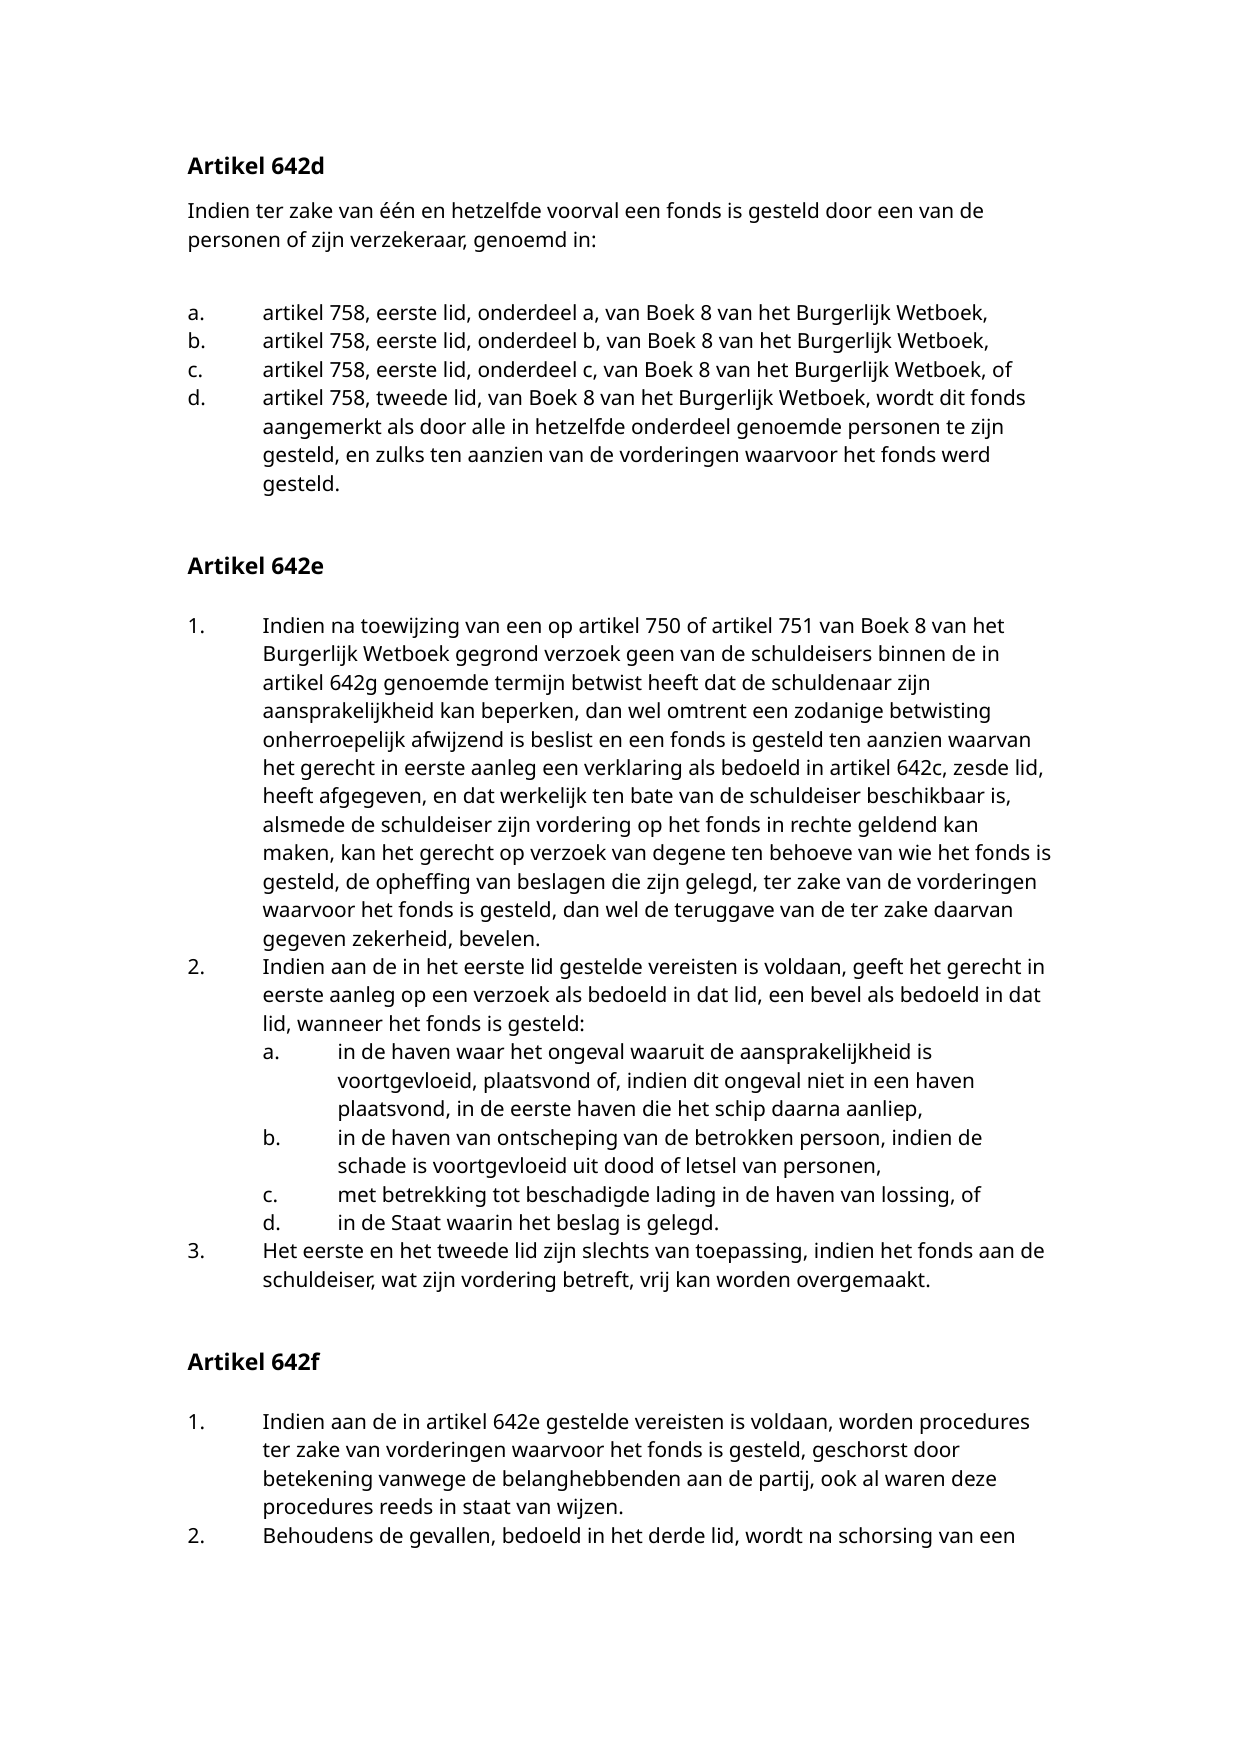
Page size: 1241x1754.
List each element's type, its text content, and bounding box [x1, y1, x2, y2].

subtitle Artikel 642f [187, 1346, 1053, 1377]
list Indien aan de in het eerste lid gestelde vereisten is voldaan, geeft het gerecht in eerste aanleg op een verzoek als bedoeld in dat lid, een bevel als bedoeld in dat lid, wanneer het fonds is gesteld: [187, 952, 1053, 1037]
list Het eerste en het tweede lid zijn slechts van toepassing, indien het fonds aan de schuldeiser, wat zijn vordering betreft, vrij kan worden overgemaakt. [187, 1237, 1053, 1293]
list in de haven van ontscheping van de betrokken persoon, indien de schade is voortgevloeid uit dood of letsel van personen, [262, 1123, 1053, 1180]
list Indien na toewijzing van een op artikel 750 of artikel 751 van Boek 8 van het Burgerlijk Wetboek gegrond verzoek geen van de schuldeisers binnen de in artikel 642g genoemde termijn betwist heeft dat de schuldenaar zijn aansprakelijkheid kan beperken, dan wel omtrent een zodanige betwisting onherroepelijk afwijzend is beslist en een fonds is gesteld ten aanzien waarvan het gerecht in eerste aanleg een verklaring als bedoeld in artikel 642c, zesde lid, heeft afgegeven, en dat werkelijk ten bate van de schuldeiser beschikbaar is, alsmede de schuldeiser zijn vordering op het fonds in rechte geldend kan maken, kan het gerecht op verzoek van degene ten behoeve van wie het fonds is gesteld, de opheffing van beslagen die zijn gelegd, ter zake van de vorderingen waarvoor het fonds is gesteld, dan wel de teruggave van de ter zake daarvan gegeven zekerheid, bevelen. [187, 611, 1053, 952]
text Indien ter zake van één en hetzelfde voorval een fonds is gesteld door een van de personen of zijn verzekeraar, genoemd in: [187, 196, 1053, 253]
list artikel 758, tweede lid, van Boek 8 van het Burgerlijk Wetboek, wordt dit fonds aangemerkt als door alle in hetzelfde onderdeel genoemde personen te zijn gesteld, en zulks ten aanzien van de vorderingen waarvoor het fonds werd gesteld. [187, 383, 1053, 497]
list in de haven waar het ongeval waaruit de aansprakelijkheid is voortgevloeid, plaatsvond of, indien dit ongeval niet in een haven plaatsvond, in de eerste haven die het schip daarna aanliep, [262, 1037, 1053, 1123]
list in de Staat waarin het beslag is gelegd. [262, 1208, 1053, 1237]
list artikel 758, eerste lid, onderdeel a, van Boek 8 van het Burgerlijk Wetboek, [187, 298, 1053, 327]
list Behoudens de gevallen, bedoeld in het derde lid, wordt na schorsing van een [187, 1521, 1053, 1549]
list met betrekking tot beschadigde lading in de haven van lossing, of [262, 1180, 1053, 1208]
subtitle Artikel 642d [187, 150, 1053, 181]
list artikel 758, eerste lid, onderdeel c, van Boek 8 van het Burgerlijk Wetboek, of [187, 355, 1053, 383]
list artikel 758, eerste lid, onderdeel b, van Boek 8 van het Burgerlijk Wetboek, [187, 327, 1053, 355]
subtitle Artikel 642e [187, 550, 1053, 581]
list Indien aan de in artikel 642e gestelde vereisten is voldaan, worden procedures ter zake van vorderingen waarvoor het fonds is gesteld, geschorst door betekening vanwege de belanghebbenden aan de partij, ook al waren deze procedures reeds in staat van wijzen. [187, 1407, 1053, 1521]
